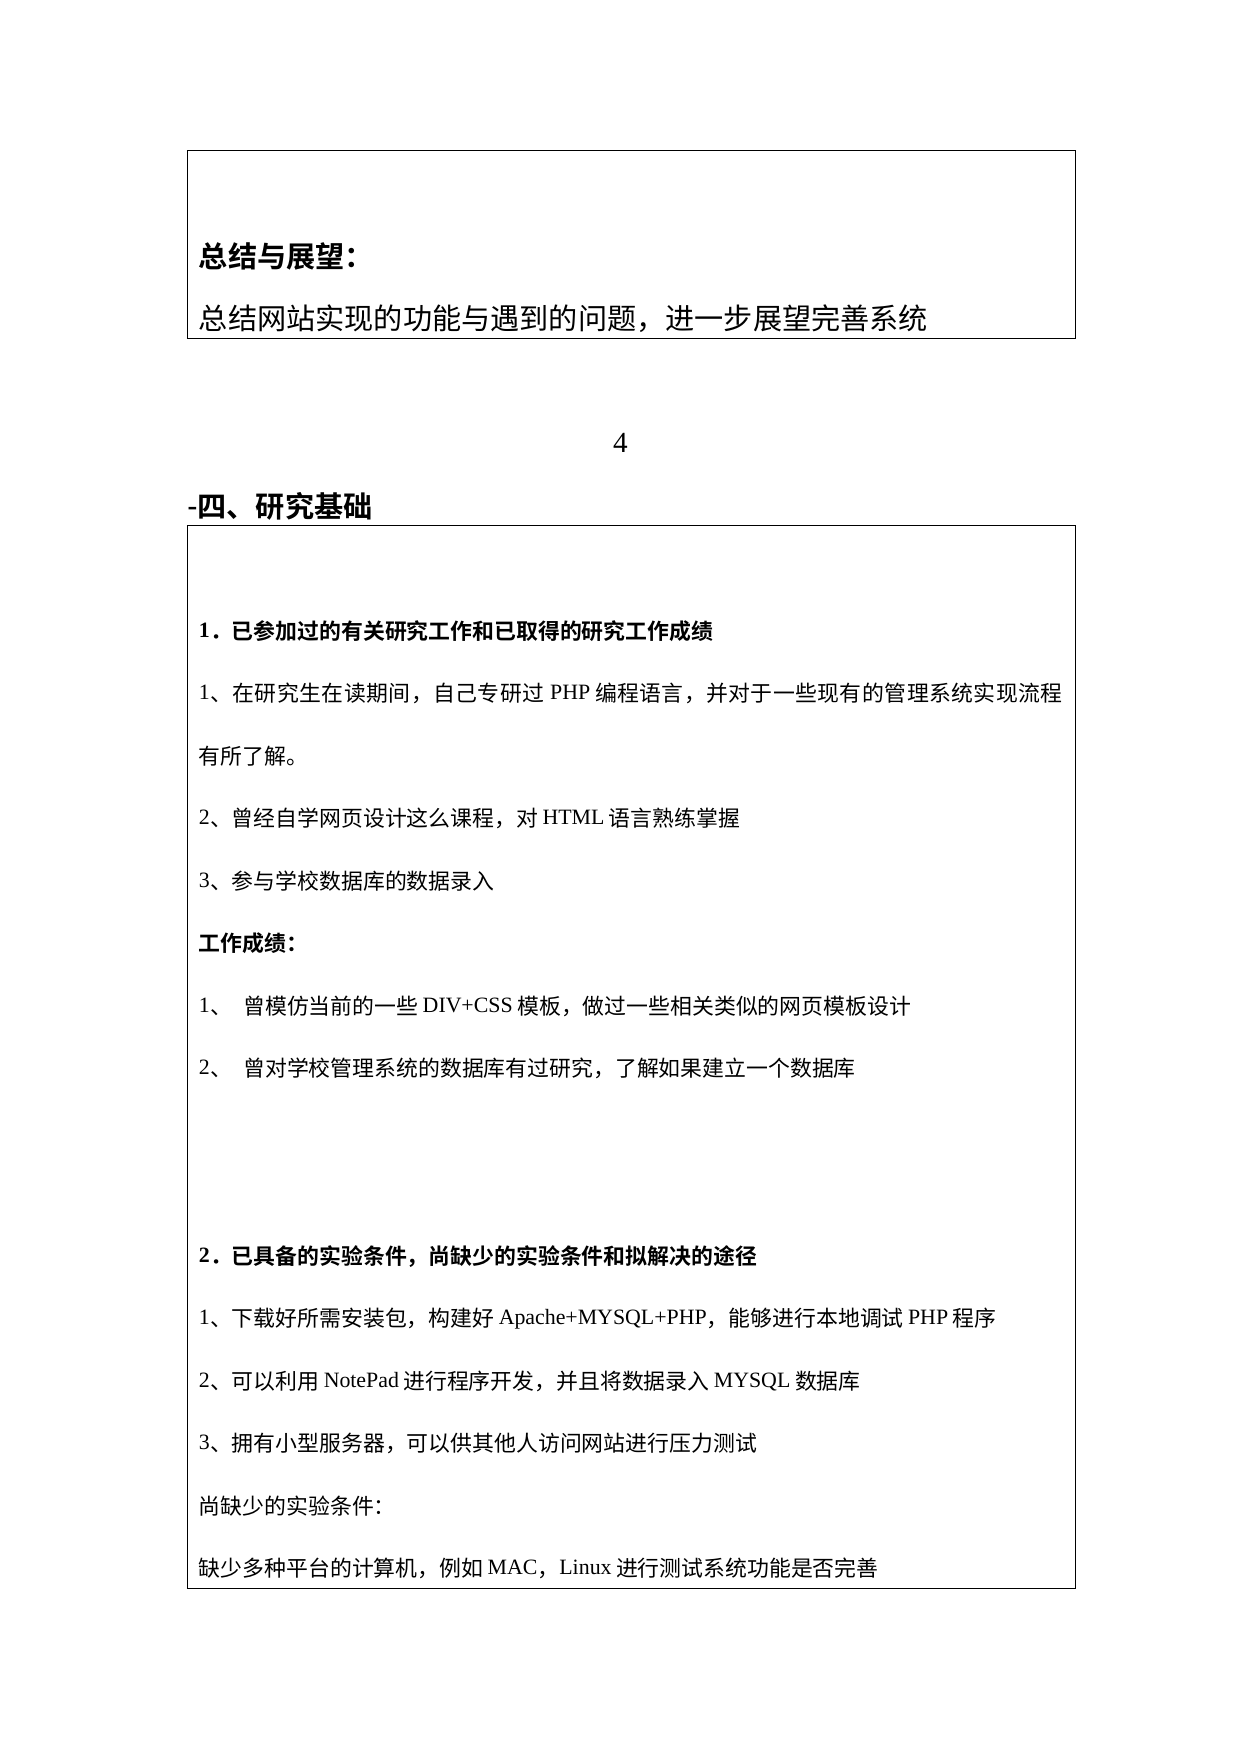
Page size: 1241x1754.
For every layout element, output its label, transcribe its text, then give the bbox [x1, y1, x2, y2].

table_header 1．已参加过的有关研究工作和已取得的研究工作成绩 1、在研究生在读期间，自己专研过PHP编程语言，并对于一些现有的管理系统实现流程有所了解。 2、曾经自学网页设计这么课程，对HTML语言熟练掌握 3、参与学校数据库的数据录入 工作成绩： 1、 曾模仿当前的一些DIV+CSS模板，做过一些相关类似的网页模板设计 2、 曾对学校管理系统的数据库有过研究，了解如果建立一个数据库 2．已具备的实验条件，尚缺少的实验条件和拟解决的途径 下载好所需安装包，构建好Apache+MYSQL+PHP，能够进行本地调试PHP程序 可以利用NotePad进行程序开发，并且将数据录入MYSQL数据库 拥有小型服务器，可以供其他人访问网站进行压力测试 尚缺少的实验条件： 缺少多种平台的计算机，例如MAC，Linux进行测试系统功能是否完善 [188, 526, 1075, 1588]
text 4 [187, 400, 1053, 463]
text -四、研究基础 [187, 463, 1053, 525]
table_header 总结与展望： 总结网站实现的功能与遇到的问题，进一步展望完善系统 [188, 151, 1075, 338]
